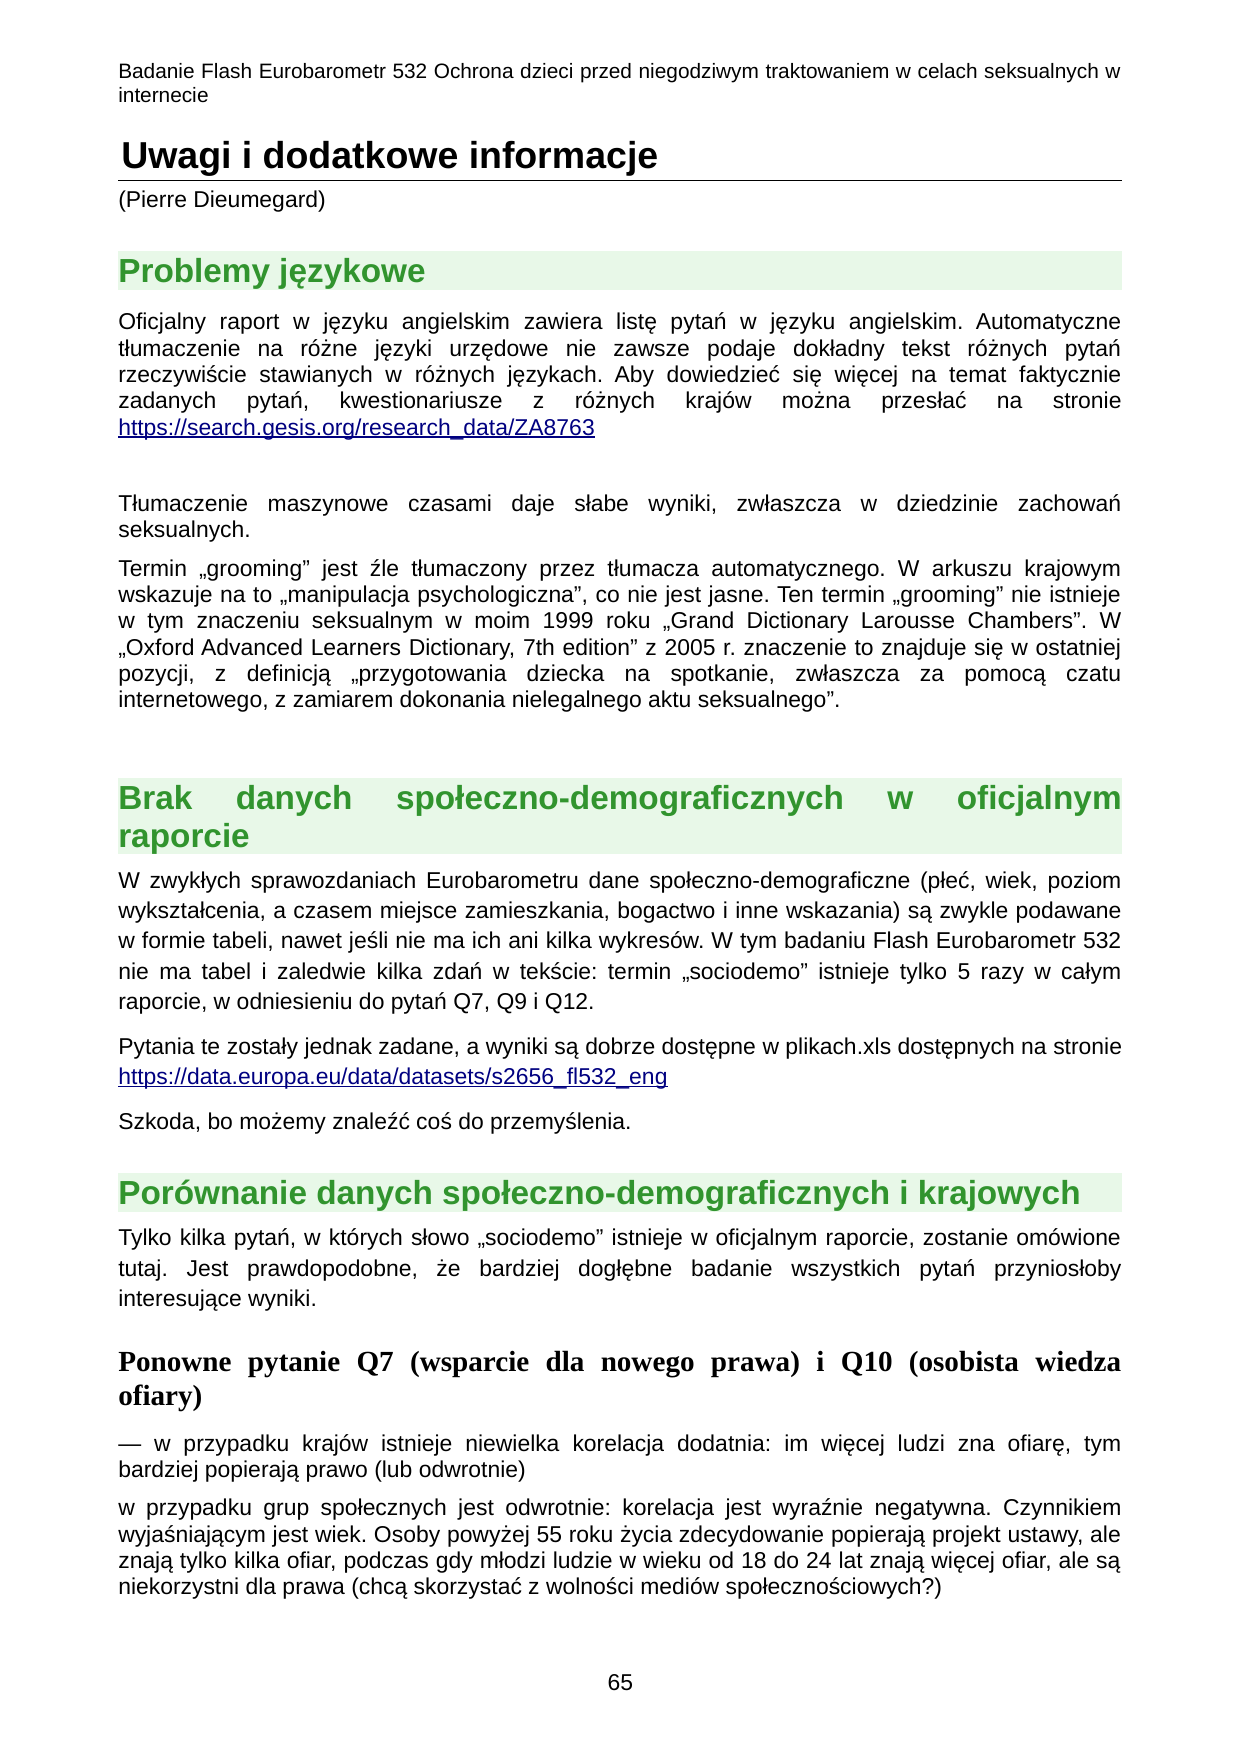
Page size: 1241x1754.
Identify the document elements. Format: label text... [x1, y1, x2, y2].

text — w przypadku krajów istnieje niewielka korelacja dodatnia: im więcej ludzi zna ofiarę, tym bardziej popierają prawo (lub odwrotnie) [118, 1429, 1122, 1482]
text Oficjalny raport w języku angielskim zawiera listę pytań w języku angielskim. Automatyczne tłumaczenie na różne języki urzędowe nie zawsze podaje dokładny tekst różnych pytań rzeczywiście stawianych w różnych językach. Aby dowiedzieć się więcej na temat faktycznie zadanych pytań, kwestionariusze z różnych krajów można przesłać na stronie https://search.gesis.org/research_data/ZA8763 [118, 308, 1122, 440]
subtitle Ponowne pytanie Q7 (wsparcie dla nowego prawa) i Q10 (osobista wiedza ofiary) [118, 1344, 1122, 1411]
text W zwykłych sprawozdaniach Eurobarometru dane społeczno-demograficzne (płeć, wiek, poziom wykształcenia, a czasem miejsce zamieszkania, bogactwo i inne wskazania) są zwykle podawane w formie tabeli, nawet jeśli nie ma ich ani kilka wykresów. W tym badaniu Flash Eurobarometr 532 nie ma tabel i zaledwie kilka zdań w tekście: termin „sociodemo” istnieje tylko 5 razy w całym raporcie, w odniesieniu do pytań Q7, Q9 i Q12. [118, 867, 1122, 1014]
text Tylko kilka pytań, w których słowo „sociodemo” istnieje w oficjalnym raporcie, zostanie omówione tutaj. Jest prawdopodobne, że bardziej dogłębne badanie wszystkich pytań przyniosłoby interesujące wyniki. [118, 1224, 1122, 1311]
text Pytania te zostały jednak zadane, a wyniki są dobrze dostępne w plikach.xls dostępnych na stronie https://data.europa.eu/data/datasets/s2656_fl532_eng [118, 1033, 1122, 1089]
text (Pierre Dieumegard) [118, 186, 1122, 212]
subtitle Problemy językowe [118, 251, 1122, 290]
text Termin „grooming” jest źle tłumaczony przez tłumacza automatycznego. W arkuszu krajowym wskazuje na to „manipulacja psychologiczna”, co nie jest jasne. Ten termin „grooming” nie istnieje w tym znaczeniu seksualnym w moim 1999 roku „Grand Dictionary Larousse Chambers”. W „Oxford Advanced Learners Dictionary, 7th edition” z 2005 r. znaczenie to znajduje się w ostatniej pozycji, z definicją „przygotowania dziecka na spotkanie, zwłaszcza za pomocą czatu internetowego, z zamiarem dokonania nielegalnego aktu seksualnego”. [118, 554, 1122, 713]
text w przypadku grup społecznych jest odwrotnie: korelacja jest wyraźnie negatywna. Czynnikiem wyjaśniającym jest wiek. Osoby powyżej 55 roku życia zdecydowanie popierają projekt ustawy, ale znają tylko kilka ofiar, podczas gdy młodzi ludzie w wieku od 18 do 24 lat znają więcej ofiar, ale są niekorzystni dla prawa (chcą skorzystać z wolności mediów społecznościowych?) [118, 1494, 1122, 1599]
text Tłumaczenie maszynowe czasami daje słabe wyniki, zwłaszcza w dziedzinie zachowań seksualnych. [118, 490, 1122, 543]
text Szkoda, bo możemy znaleźć coś do przemyślenia. [118, 1108, 1122, 1134]
subtitle Brak danych społeczno-demograficznych w oficjalnym raporcie [118, 778, 1122, 854]
subtitle Porównanie danych społeczno-demograficznych i krajowych [118, 1173, 1122, 1212]
subtitle Uwagi i dodatkowe informacje [118, 131, 1122, 180]
